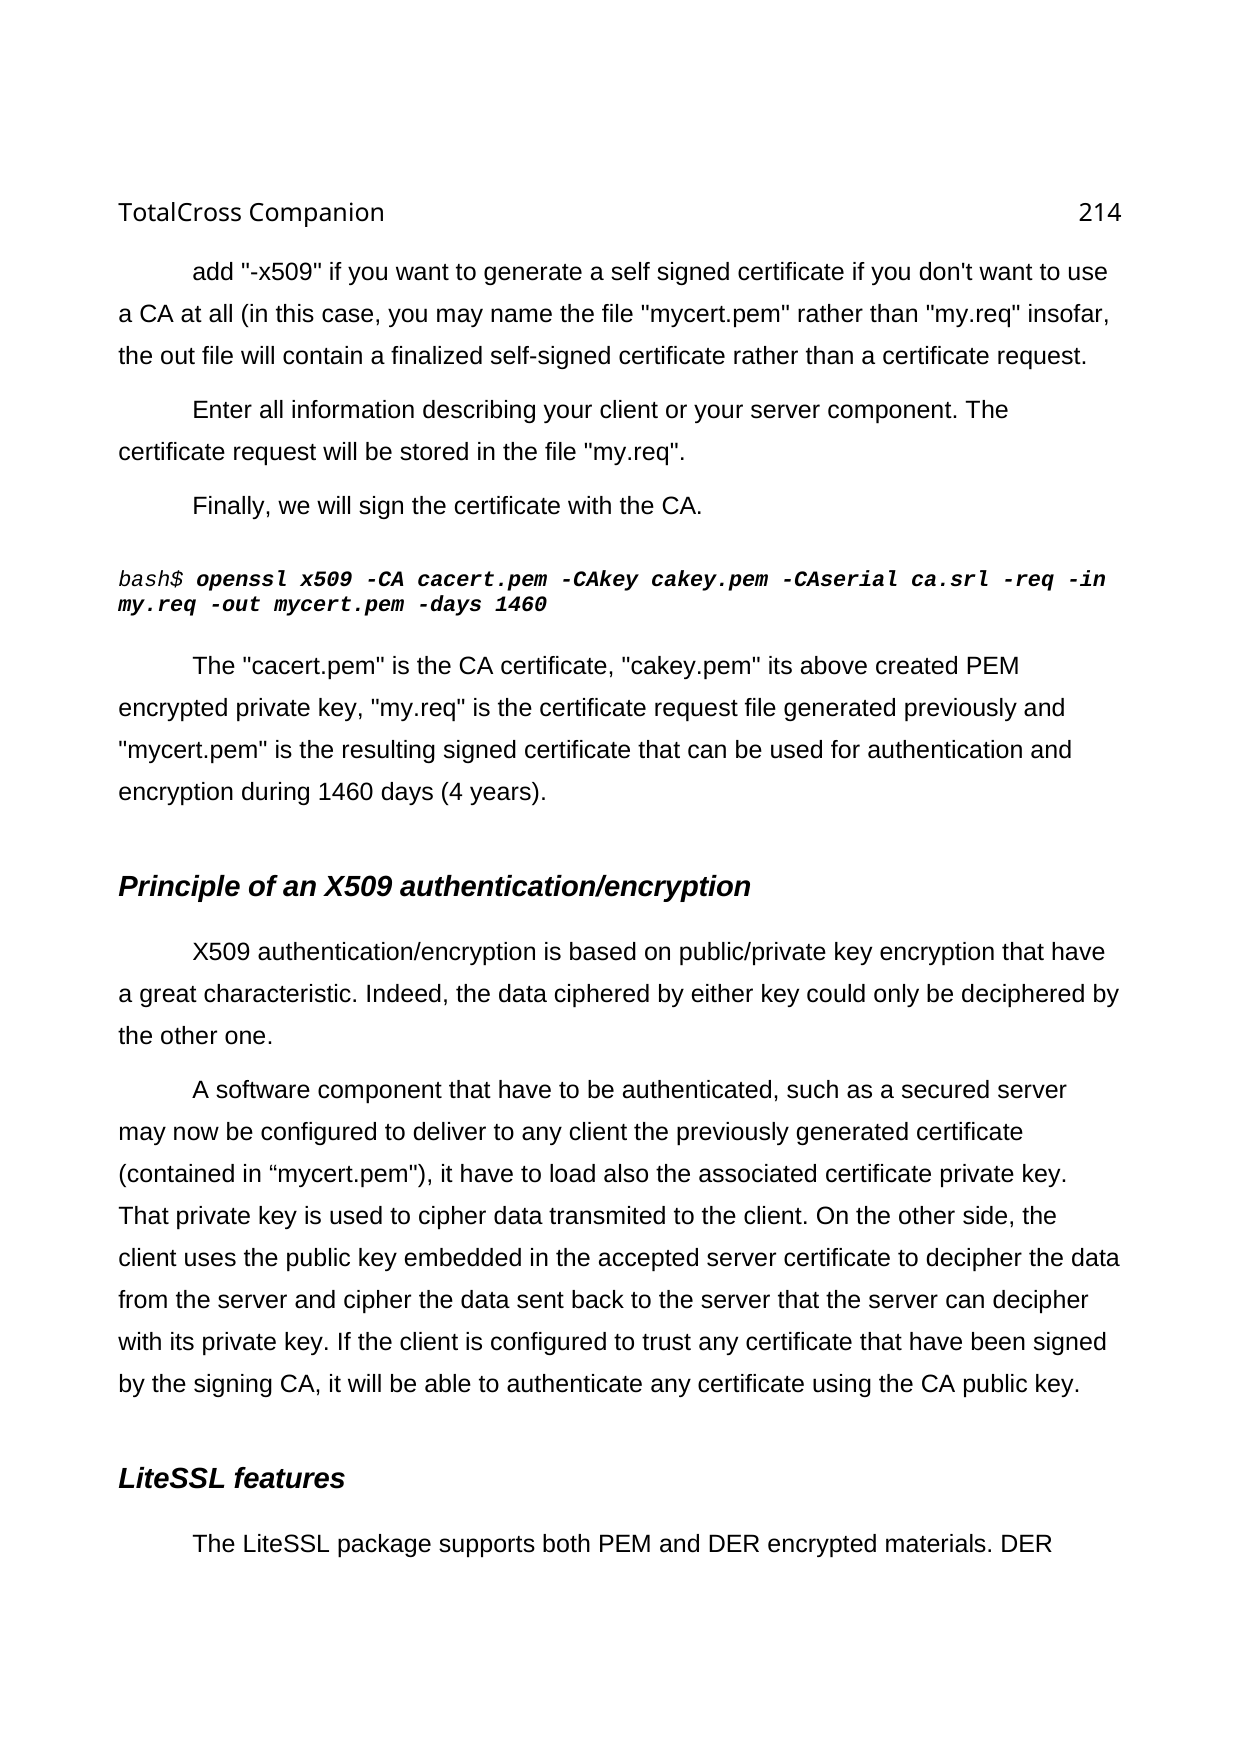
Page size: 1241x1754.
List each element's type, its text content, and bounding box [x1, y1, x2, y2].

text bash$ openssl x509 -CA cacert.pem -CAkey cakey.pem -CAserial ca.srl -req -in my.req -out mycert.pem -days 1460 [118, 568, 1122, 618]
text Finally, we will sign the certificate with the CA. [118, 492, 1122, 520]
text A software component that have to be authenticated, such as a secured server may now be configured to deliver to any client the previously generated certificate (contained in “mycert.pem"), it have to load also the associated certificate private key. That private key is used to cipher data transmited to the client. On the other side, the client uses the public key embedded in the accepted server certificate to decipher the data from the server and cipher the data sent back to the server that the server can decipher with its private key. If the client is configured to trust any certificate that have been signed by the signing CA, it will be able to authenticate any certificate using the CA public key. [118, 1076, 1122, 1398]
text Enter all information describing your client or your server component. The certificate request will be stored in the file "my.req". [118, 396, 1122, 466]
text X509 authentication/encryption is based on public/private key encryption that have a great characteristic. Indeed, the data ciphered by either key could only be deciphered by the other one. [118, 938, 1122, 1050]
subtitle LiteSSL features [118, 1462, 1122, 1494]
subtitle Principle of an X509 authentication/encryption [118, 870, 1122, 902]
text The "cacert.pem" is the CA certificate, "cakey.pem" its above created PEM encrypted private key, "my.req" is the certificate request file generated previously and "mycert.pem" is the resulting signed certificate that can be used for authentication and encryption during 1460 days (4 years). [118, 652, 1122, 806]
text add "-x509" if you want to generate a self signed certificate if you don't want to use a CA at all (in this case, you may name the file "mycert.pem" rather than "my.req" insofar, the out file will contain a finalized self-signed certificate rather than a certificate request. [118, 258, 1122, 370]
text The LiteSSL package supports both PEM and DER encrypted materials. DER [118, 1530, 1122, 1558]
